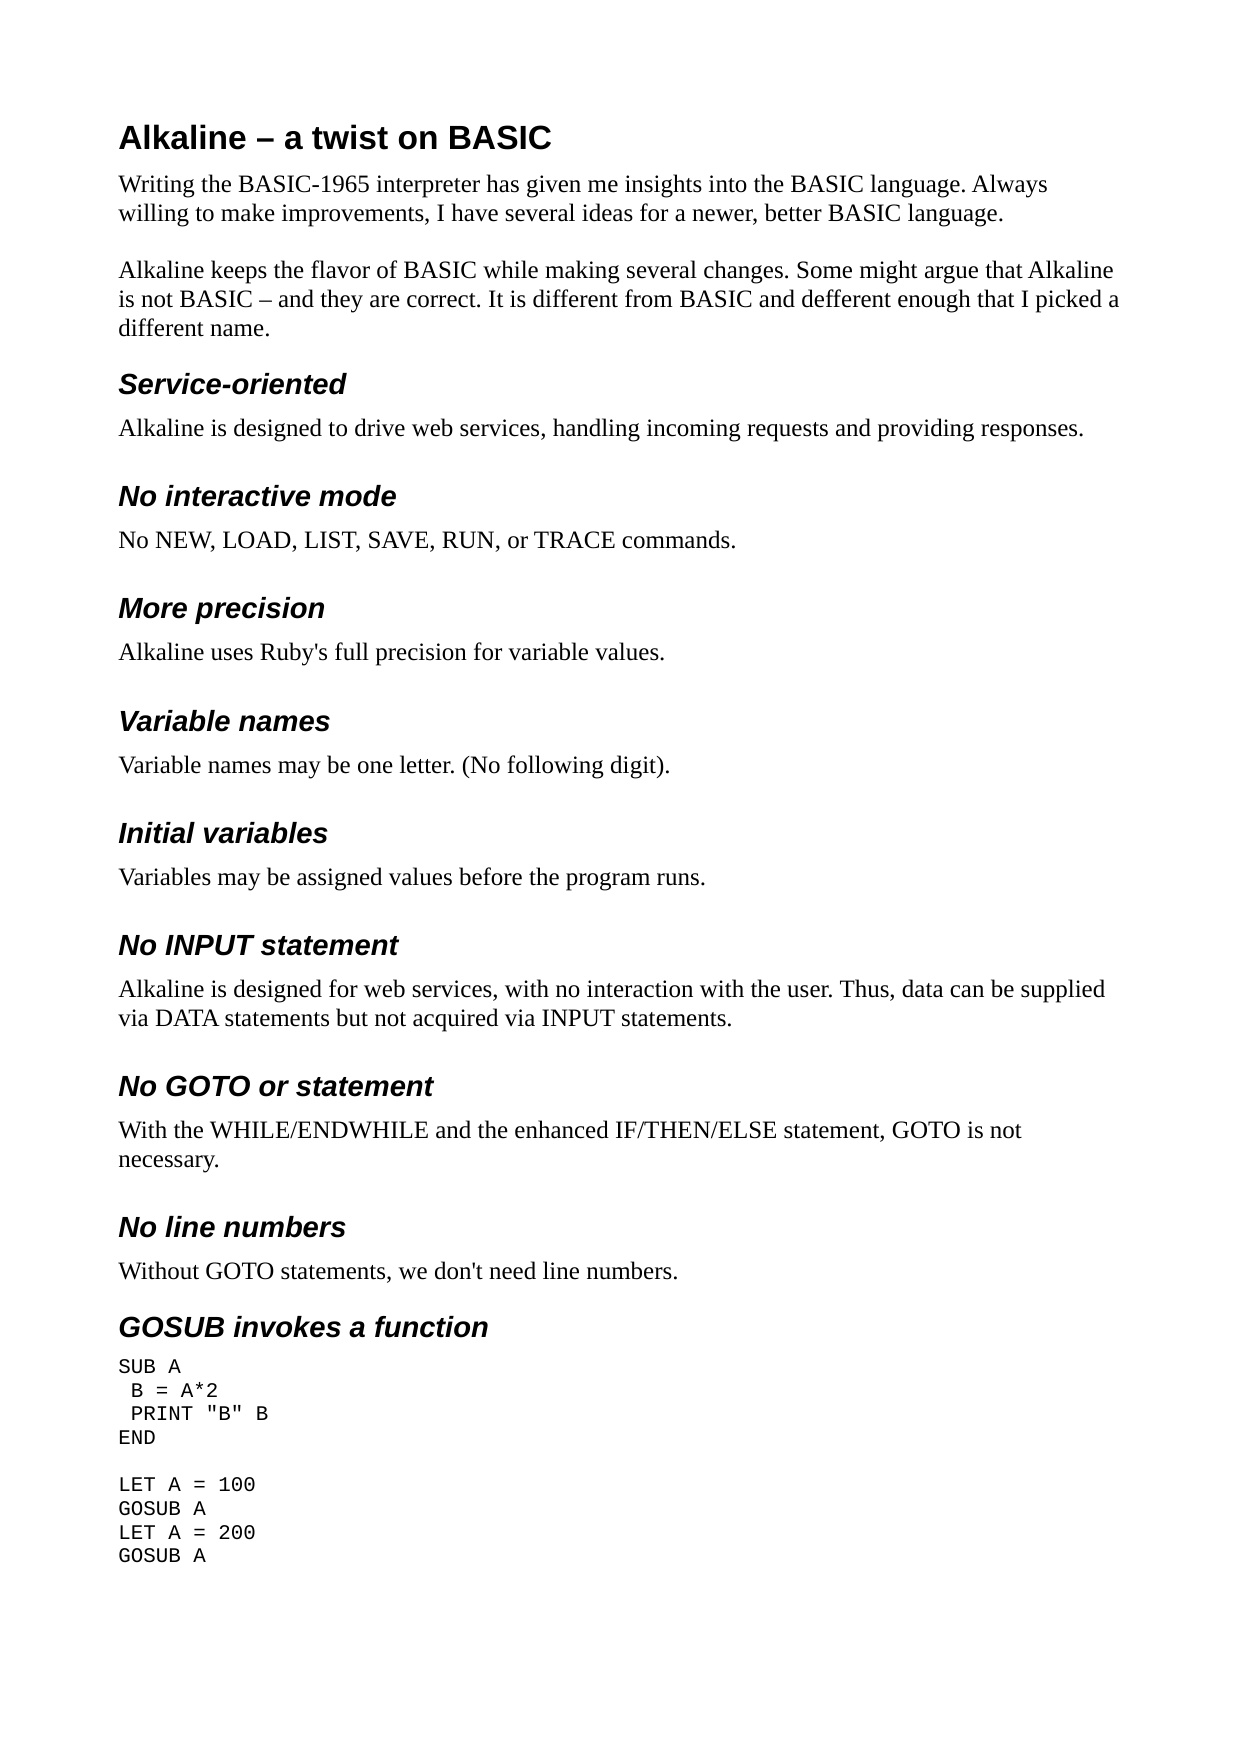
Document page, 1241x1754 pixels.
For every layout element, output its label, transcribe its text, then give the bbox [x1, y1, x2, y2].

subtitle No INPUT statement [118, 928, 1122, 962]
text LET A = 200 [118, 1522, 1122, 1545]
subtitle No GOTO or statement [118, 1069, 1122, 1103]
text GOSUB A [118, 1545, 1122, 1569]
subtitle More precision [118, 591, 1122, 625]
text B = A*2 [118, 1380, 1122, 1403]
subtitle No line numbers [118, 1210, 1122, 1244]
text SUB A [118, 1356, 1122, 1380]
text Writing the BASIC-1965 interpreter has given me insights into the BASIC language. Always willing to make improvements, I have several ideas for a newer, better BASIC language. [118, 169, 1122, 227]
subtitle Variable names [118, 704, 1122, 737]
subtitle Alkaline – a twist on BASIC [118, 118, 1122, 157]
text Variable names may be one letter. (No following digit). [118, 750, 1122, 778]
text No NEW, LOAD, LIST, SAVE, RUN, or TRACE commands. [118, 525, 1122, 554]
text Without GOTO statements, we don't need line numbers. [118, 1256, 1122, 1285]
text Alkaline is designed to drive web services, handling incoming requests and providing responses. [118, 413, 1122, 442]
text END [118, 1427, 1122, 1451]
text PRINT "B" B [118, 1403, 1122, 1427]
text Variables may be assigned values before the program runs. [118, 862, 1122, 891]
subtitle GOSUB invokes a function [118, 1310, 1122, 1344]
subtitle No interactive mode [118, 479, 1122, 513]
text Alkaline keeps the flavor of BASIC while making several changes. Some might argue that Alkaline is not BASIC – and they are correct. It is different from BASIC and defferent enough that I picked a different name. [118, 256, 1122, 342]
text Alkaline uses Ruby's full precision for variable values. [118, 637, 1122, 666]
subtitle Service-oriented [118, 367, 1122, 400]
subtitle Initial variables [118, 816, 1122, 849]
text With the WHILE/ENDWHILE and the enhanced IF/THEN/ELSE statement, GOTO is not necessary. [118, 1115, 1122, 1173]
text LET A = 100 [118, 1474, 1122, 1498]
text GOSUB A [118, 1498, 1122, 1522]
text Alkaline is designed for web services, with no interaction with the user. Thus, data can be supplied via DATA statements but not acquired via INPUT statements. [118, 974, 1122, 1032]
